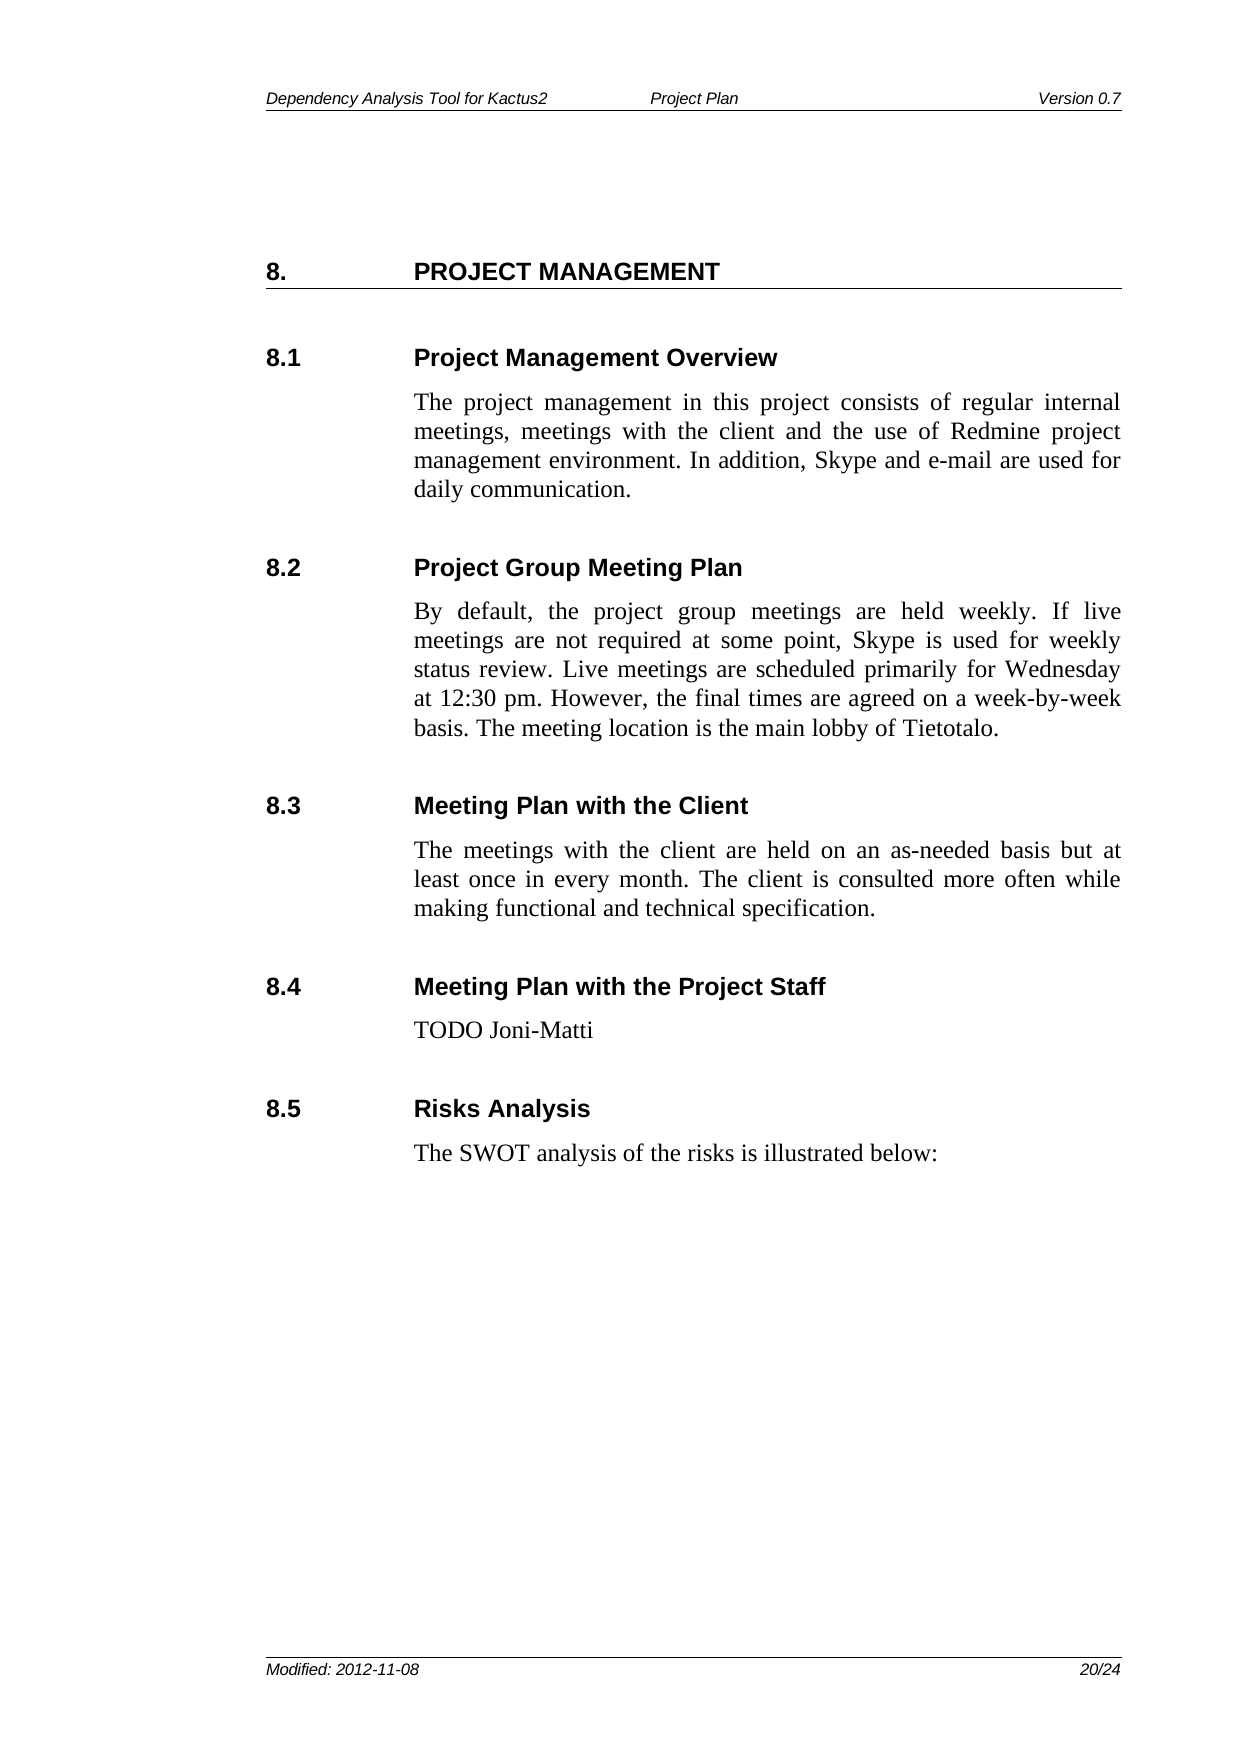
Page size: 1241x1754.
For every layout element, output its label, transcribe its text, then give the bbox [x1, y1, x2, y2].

text The meetings with the client are held on an as-needed basis but at least once in every month. The client is consulted more often while making functional and technical specification. [413, 835, 1122, 922]
subtitle Project Management [266, 257, 1122, 288]
text By default, the project group meetings are held weekly. If live meetings are not required at some point, Skype is used for weekly status review. Live meetings are scheduled primarily for Wednesday at 12:30 pm. However, the final times are agreed on a week-by-week basis. The meeting location is the main lobby of Tietotalo. [413, 596, 1122, 741]
text TODO Joni-Matti [413, 1015, 1122, 1044]
subtitle Meeting Plan with the Project Staff [266, 972, 1122, 1001]
subtitle Project Management Overview [266, 343, 1122, 372]
text The SWOT analysis of the risks is illustrated below: [413, 1138, 1122, 1167]
subtitle Meeting Plan with the Client [266, 791, 1122, 820]
subtitle Project Group Meeting Plan [266, 553, 1122, 582]
text The project management in this project consists of regular internal meetings, meetings with the client and the use of Redmine project management environment. In addition, Skype and e-mail are used for daily communication. [413, 387, 1122, 503]
subtitle Risks Analysis [266, 1094, 1122, 1123]
